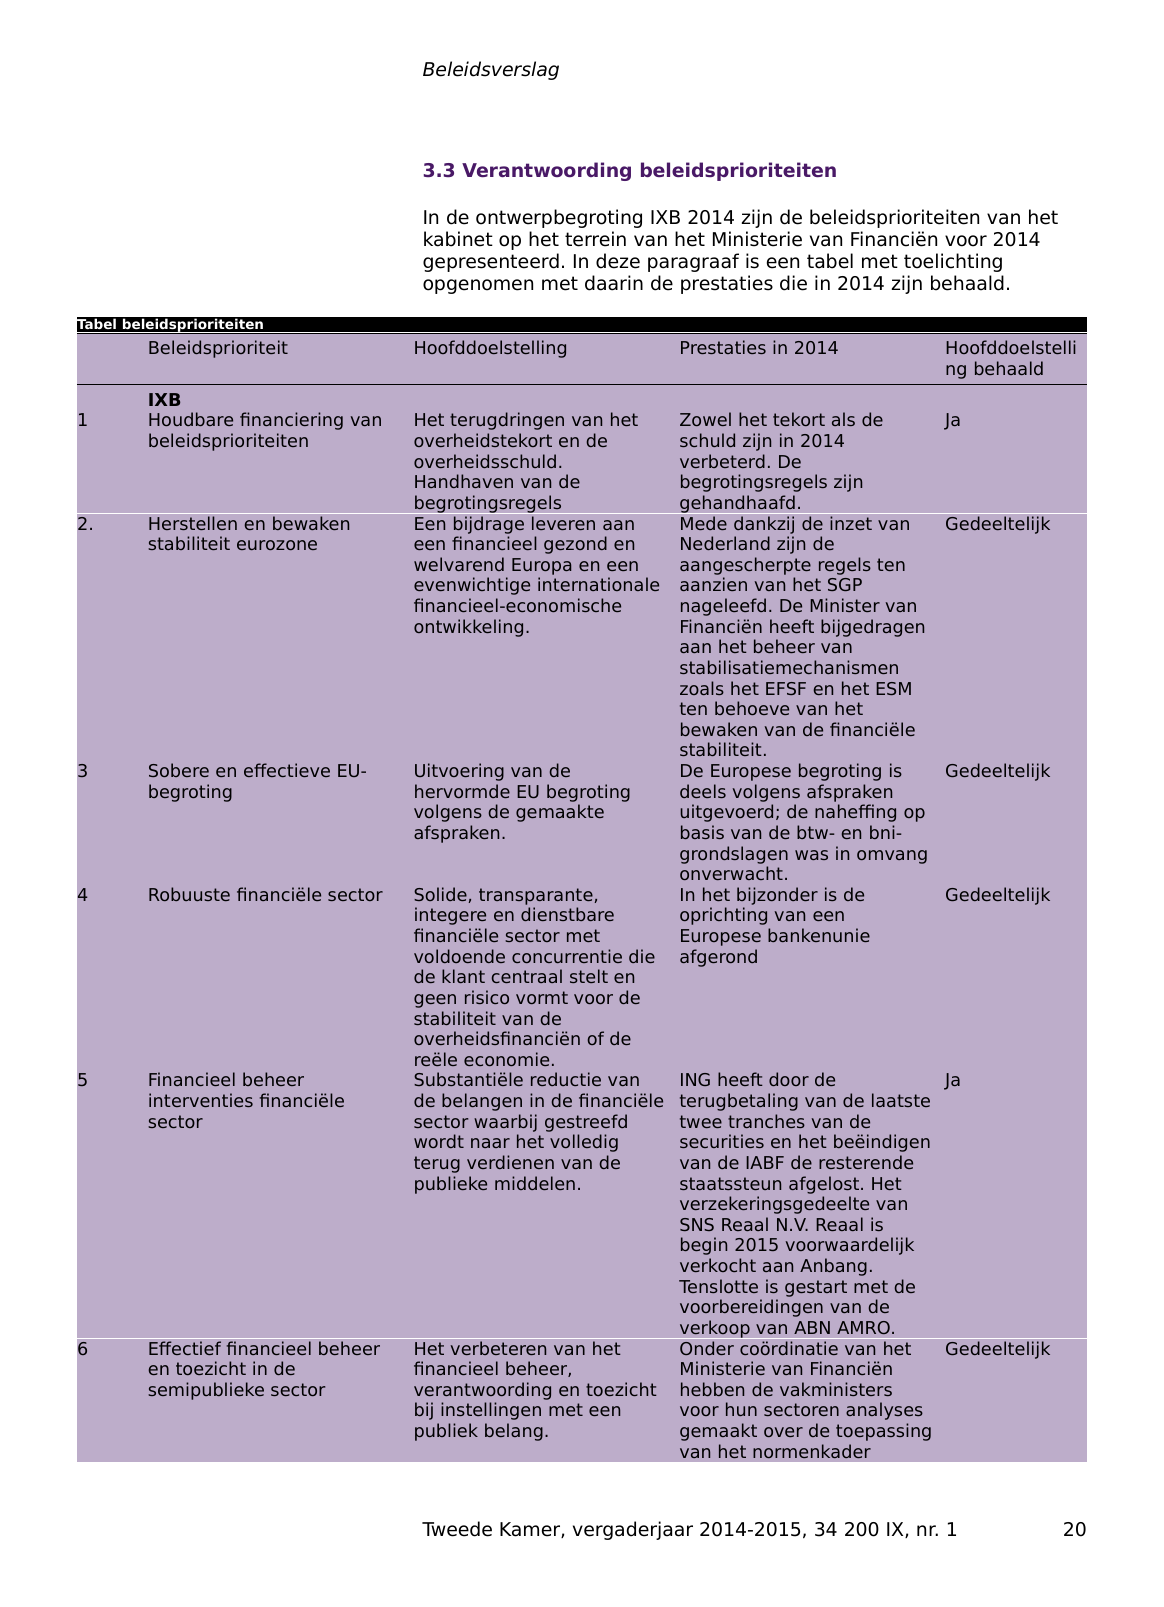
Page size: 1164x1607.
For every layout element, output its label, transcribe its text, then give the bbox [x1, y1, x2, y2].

table_cell Uitvoering van de hervormde EU begroting volgens de gemaakte afspraken. [408, 761, 673, 885]
table_cell Gedeeltelijk [939, 1339, 1087, 1462]
table_cell 5 [77, 1070, 142, 1338]
table_cell Ja [939, 410, 1087, 513]
table_cell Herstellen en bewaken stabiliteit eurozone [142, 514, 407, 761]
table_cell Sobere en effectieve EU-begroting [142, 761, 407, 885]
table_cell Effectief financieel beheer en toezicht in de semipublieke sector [142, 1339, 407, 1462]
table_cell Robuuste financiële sector [142, 885, 407, 1070]
table_cell IXB [142, 385, 407, 410]
table_cell [408, 385, 673, 410]
table_cell In het bijzonder is de oprichting van een Europese bankenunie afgerond [673, 885, 939, 1070]
subtitle 3.3 Verantwoording beleidsprioriteiten [422, 160, 1087, 182]
table_cell [673, 385, 939, 410]
table_cell 3 [77, 761, 142, 885]
table_cell Beleidsprioriteit [142, 334, 407, 384]
table_cell [77, 385, 142, 410]
table_cell Gedeeltelijk [939, 761, 1087, 885]
table_cell Een bijdrage leveren aan een financieel gezond en welvarend Europa en een evenwichtige internationale financieel-economische ontwikkeling. [408, 514, 673, 761]
table_cell De Europese begroting is deels volgens afspraken uitgevoerd; de naheffing op basis van de btw- en bni-grondslagen was in omvang onverwacht. [673, 761, 939, 885]
table_cell ING heeft door de terugbetaling van de laatste twee tranches van de securities en het beëindigen van de IABF de resterende staatssteun afgelost. Het verzekeringsgedeelte van SNS Reaal N.V. Reaal is begin 2015 voorwaardelijk verkocht aan Anbang. Tenslotte is gestart met de voorbereidingen van de verkoop van ABN AMRO. [673, 1070, 939, 1338]
table_cell Solide, transparante, integere en dienstbare financiële sector met voldoende concurrentie die de klant centraal stelt en geen risico vormt voor de stabiliteit van de overheidsfinanciën of de reële economie. [408, 885, 673, 1070]
table_cell Gedeeltelijk [939, 514, 1087, 761]
table_cell 4 [77, 885, 142, 1070]
table_cell [77, 334, 142, 384]
table_cell Prestaties in 2014 [673, 334, 939, 384]
table_cell Mede dankzij de inzet van Nederland zijn de aangescherpte regels ten aanzien van het SGP nageleefd. De Minister van Financiën heeft bijgedragen aan het beheer van stabilisatiemechanismen zoals het EFSF en het ESM ten behoeve van het bewaken van de financiële stabiliteit. [673, 514, 939, 761]
table_cell Ja [939, 1070, 1087, 1338]
table_cell Hoofddoelstelling [408, 334, 673, 384]
table_cell Het verbeteren van het financieel beheer, verantwoording en toezicht bij instellingen met een publiek belang. [408, 1339, 673, 1462]
text In de ontwerpbegroting IXB 2014 zijn de beleidsprioriteiten van het kabinet op het terrein van het Ministerie van Financiën voor 2014 gepresenteerd. In deze paragraaf is een tabel met toelichting opgenomen met daarin de prestaties die in 2014 zijn behaald. [422, 207, 1087, 295]
table_cell Onder coördinatie van het Ministerie van Financiën hebben de vakministers voor hun sectoren analyses gemaakt over de toepassing van het normenkader [673, 1339, 939, 1462]
table_cell Zowel het tekort als de schuld zijn in 2014 verbeterd. De begrotingsregels zijn gehandhaafd. [673, 410, 939, 513]
table_cell Gedeeltelijk [939, 885, 1087, 1070]
table_cell 6 [77, 1339, 142, 1462]
table_cell 2. [77, 514, 142, 761]
table_cell [939, 385, 1087, 410]
table_cell Het terugdringen van het overheidstekort en de overheidsschuld. Handhaven van de begrotingsregels [408, 410, 673, 513]
table_cell Houdbare financiering van beleidsprioriteiten [142, 410, 407, 513]
table_cell 1 [77, 410, 142, 513]
table_cell Financieel beheer interventies financiële sector [142, 1070, 407, 1338]
table_cell Hoofddoelstelling behaald [939, 334, 1087, 384]
table_header Tabel beleidsprioriteiten [77, 317, 1087, 332]
table_cell Substantiële reductie van de belangen in de financiële sector waarbij gestreefd wordt naar het volledig terug verdienen van de publieke middelen. [408, 1070, 673, 1338]
